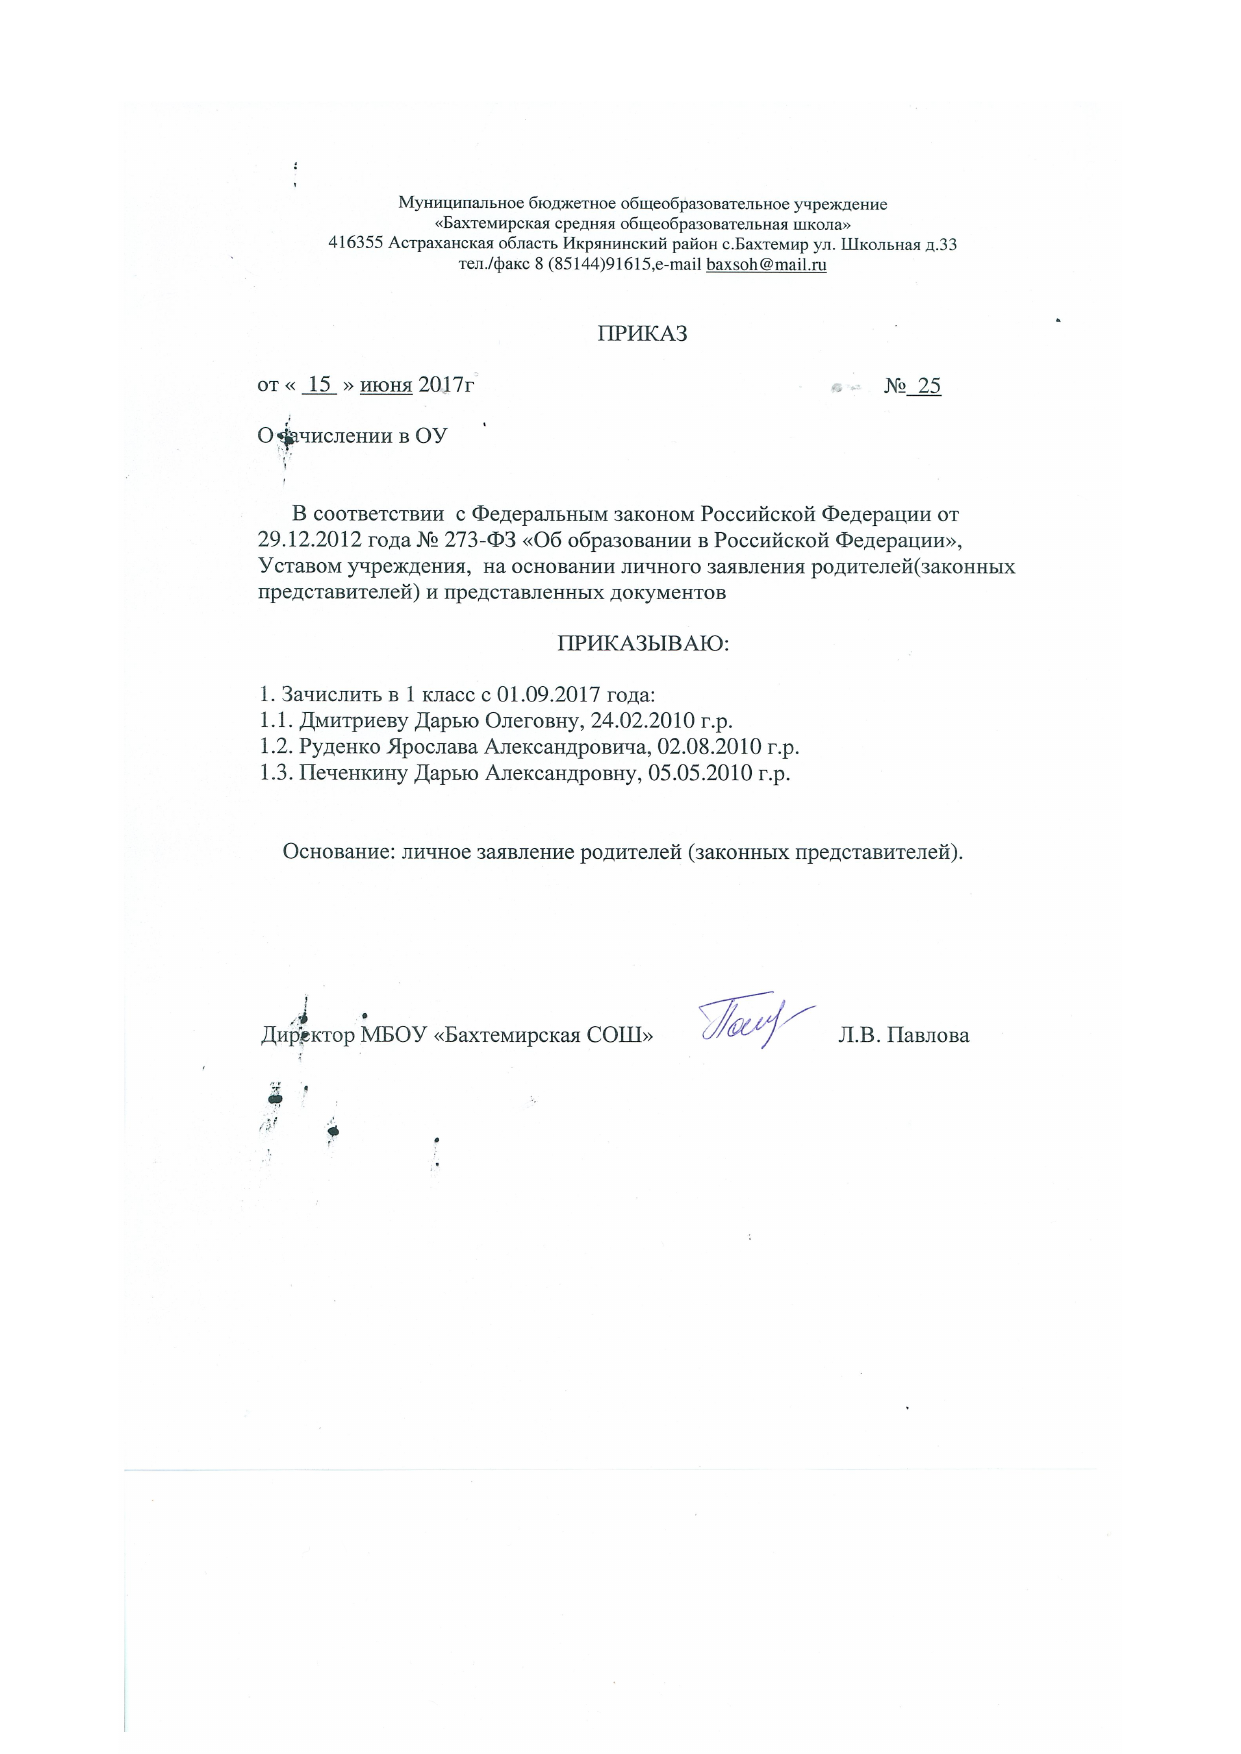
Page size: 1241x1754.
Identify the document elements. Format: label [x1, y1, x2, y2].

picture [118, 101, 1123, 1754]
